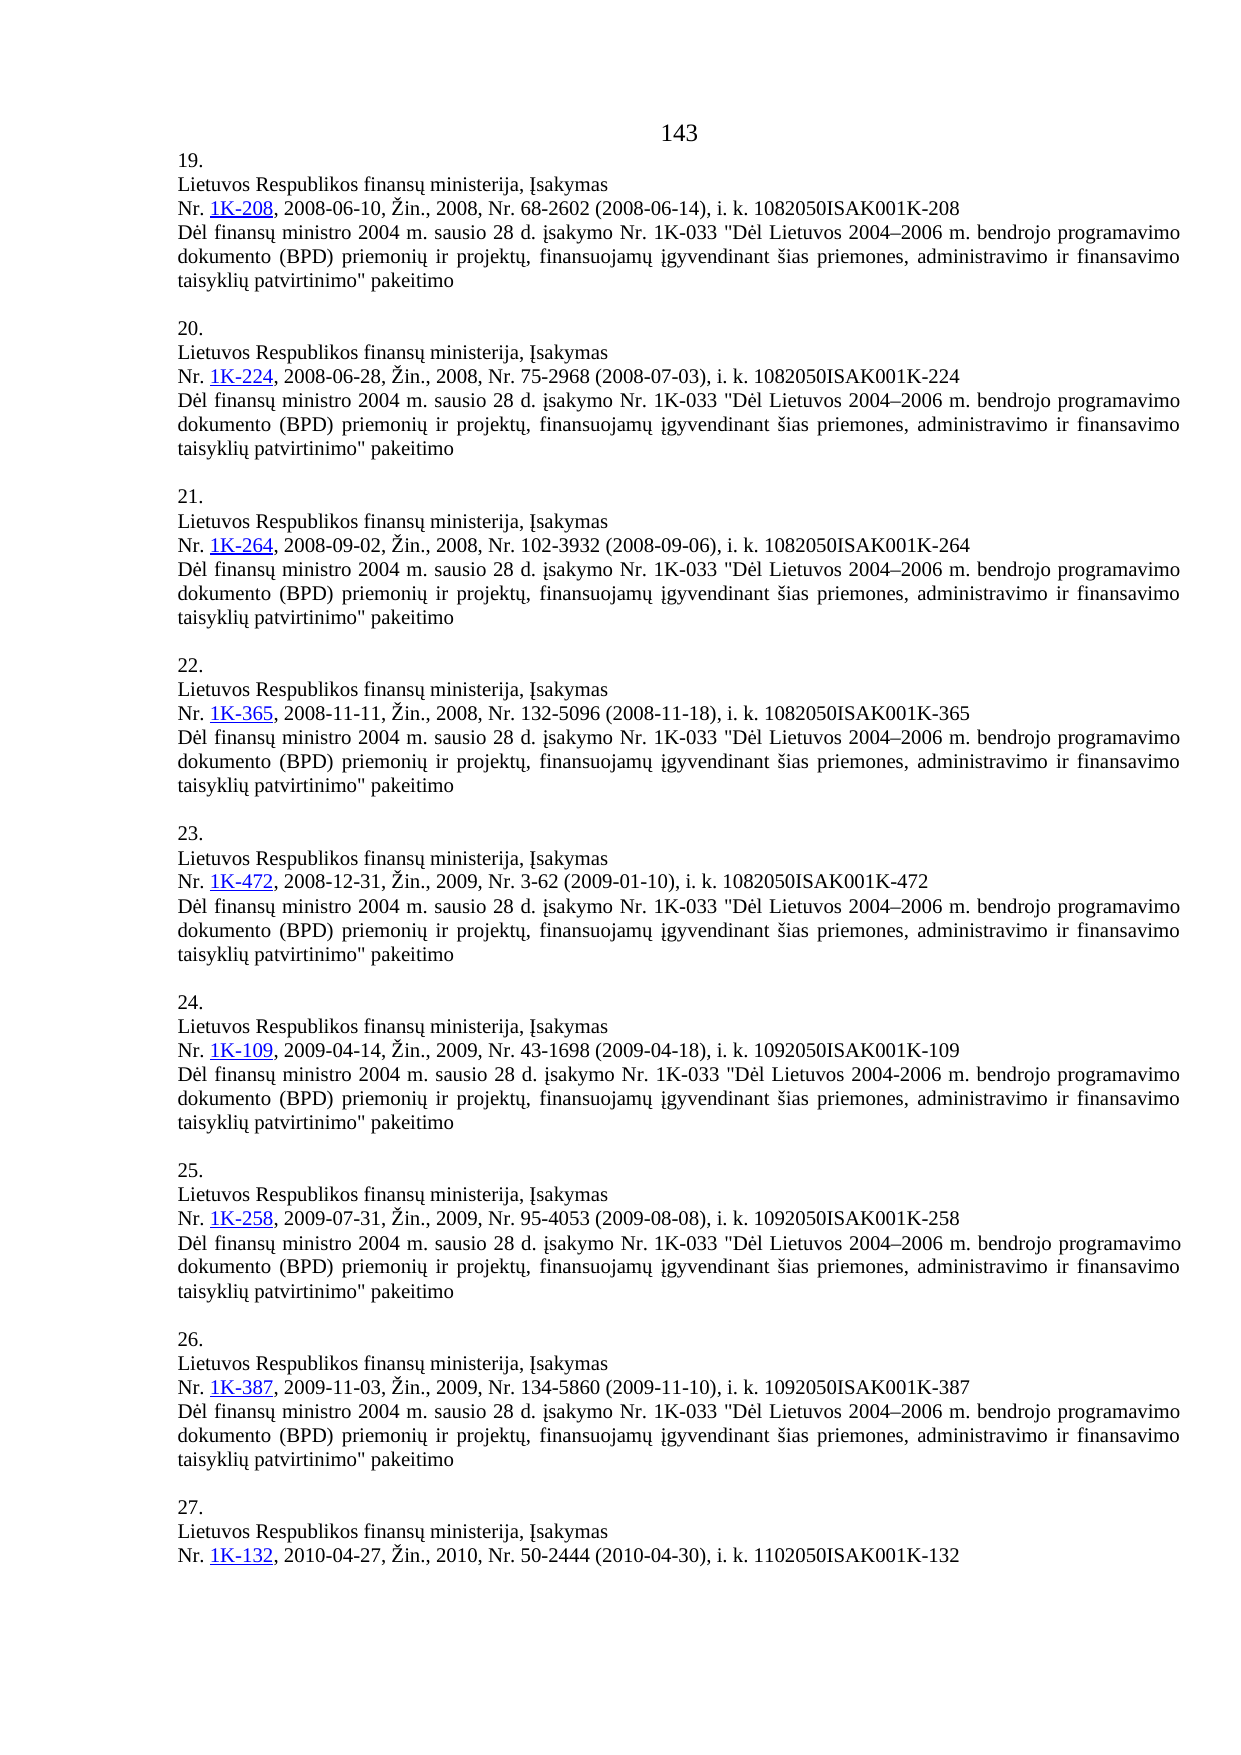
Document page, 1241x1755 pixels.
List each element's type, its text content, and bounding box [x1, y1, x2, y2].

text Nr. 1K-264, 2008-09-02, Žin., 2008, Nr. 102-3932 (2008-09-06), i. k. 1082050ISAK001K-264 [177, 533, 1181, 557]
text 25. [177, 1158, 1181, 1182]
text 19. [177, 148, 1181, 172]
text Dėl finansų ministro 2004 m. sausio 28 d. įsakymo Nr. 1K-033 "Dėl Lietuvos 2004–2006 m. bendrojo programavimo dokumento (BPD) priemonių ir projektų, finansuojamų įgyvendinant šias priemones, administravimo ir finansavimo taisyklių patvirtinimo" pakeitimo [177, 388, 1181, 460]
text Dėl finansų ministro 2004 m. sausio 28 d. įsakymo Nr. 1K-033 "Dėl Lietuvos 2004–2006 m. bendrojo programavimo dokumento (BPD) priemonių ir projektų, finansuojamų įgyvendinant šias priemones, administravimo ir finansavimo taisyklių patvirtinimo" pakeitimo [177, 725, 1181, 797]
text Dėl finansų ministro 2004 m. sausio 28 d. įsakymo Nr. 1K-033 "Dėl Lietuvos 2004–2006 m. bendrojo programavimo dokumento (BPD) priemonių ir projektų, finansuojamų įgyvendinant šias priemones, administravimo ir finansavimo taisyklių patvirtinimo" pakeitimo [177, 1230, 1181, 1303]
text Lietuvos Respublikos finansų ministerija, Įsakymas [177, 1014, 1181, 1038]
text 22. [177, 653, 1181, 677]
text Lietuvos Respublikos finansų ministerija, Įsakymas [177, 1182, 1181, 1206]
text Dėl finansų ministro 2004 m. sausio 28 d. įsakymo Nr. 1K-033 "Dėl Lietuvos 2004–2006 m. bendrojo programavimo dokumento (BPD) priemonių ir projektų, finansuojamų įgyvendinant šias priemones, administravimo ir finansavimo taisyklių patvirtinimo" pakeitimo [177, 1399, 1181, 1471]
text Nr. 1K-224, 2008-06-28, Žin., 2008, Nr. 75-2968 (2008-07-03), i. k. 1082050ISAK001K-224 [177, 364, 1181, 388]
text Lietuvos Respublikos finansų ministerija, Įsakymas [177, 172, 1181, 196]
text Nr. 1K-258, 2009-07-31, Žin., 2009, Nr. 95-4053 (2009-08-08), i. k. 1092050ISAK001K-258 [177, 1206, 1181, 1230]
text Lietuvos Respublikos finansų ministerija, Įsakymas [177, 845, 1181, 869]
text Lietuvos Respublikos finansų ministerija, Įsakymas [177, 340, 1181, 364]
text Lietuvos Respublikos finansų ministerija, Įsakymas [177, 1351, 1181, 1375]
text Nr. 1K-132, 2010-04-27, Žin., 2010, Nr. 50-2444 (2010-04-30), i. k. 1102050ISAK001K-132 [177, 1543, 1181, 1567]
text Lietuvos Respublikos finansų ministerija, Įsakymas [177, 1519, 1181, 1543]
text Nr. 1K-365, 2008-11-11, Žin., 2008, Nr. 132-5096 (2008-11-18), i. k. 1082050ISAK001K-365 [177, 701, 1181, 725]
text Dėl finansų ministro 2004 m. sausio 28 d. įsakymo Nr. 1K-033 "Dėl Lietuvos 2004–2006 m. bendrojo programavimo dokumento (BPD) priemonių ir projektų, finansuojamų įgyvendinant šias priemones, administravimo ir finansavimo taisyklių patvirtinimo" pakeitimo [177, 557, 1181, 629]
text 27. [177, 1495, 1181, 1519]
text Nr. 1K-208, 2008-06-10, Žin., 2008, Nr. 68-2602 (2008-06-14), i. k. 1082050ISAK001K-208 [177, 196, 1181, 220]
text Dėl finansų ministro 2004 m. sausio 28 d. įsakymo Nr. 1K-033 "Dėl Lietuvos 2004–2006 m. bendrojo programavimo dokumento (BPD) priemonių ir projektų, finansuojamų įgyvendinant šias priemones, administravimo ir finansavimo taisyklių patvirtinimo" pakeitimo [177, 220, 1181, 292]
text Nr. 1K-109, 2009-04-14, Žin., 2009, Nr. 43-1698 (2009-04-18), i. k. 1092050ISAK001K-109 [177, 1038, 1181, 1062]
text Dėl finansų ministro 2004 m. sausio 28 d. įsakymo Nr. 1K-033 "Dėl Lietuvos 2004-2006 m. bendrojo programavimo dokumento (BPD) priemonių ir projektų, finansuojamų įgyvendinant šias priemones, administravimo ir finansavimo taisyklių patvirtinimo" pakeitimo [177, 1062, 1181, 1134]
text Lietuvos Respublikos finansų ministerija, Įsakymas [177, 508, 1181, 533]
text 24. [177, 990, 1181, 1014]
text 21. [177, 484, 1181, 508]
text 26. [177, 1327, 1181, 1351]
text 23. [177, 821, 1181, 845]
text Nr. 1K-472, 2008-12-31, Žin., 2009, Nr. 3-62 (2009-01-10), i. k. 1082050ISAK001K-472 [177, 869, 1181, 893]
text 20. [177, 316, 1181, 340]
text Lietuvos Respublikos finansų ministerija, Įsakymas [177, 677, 1181, 701]
text Nr. 1K-387, 2009-11-03, Žin., 2009, Nr. 134-5860 (2009-11-10), i. k. 1092050ISAK001K-387 [177, 1375, 1181, 1399]
text Dėl finansų ministro 2004 m. sausio 28 d. įsakymo Nr. 1K-033 "Dėl Lietuvos 2004–2006 m. bendrojo programavimo dokumento (BPD) priemonių ir projektų, finansuojamų įgyvendinant šias priemones, administravimo ir finansavimo taisyklių patvirtinimo" pakeitimo [177, 893, 1181, 966]
